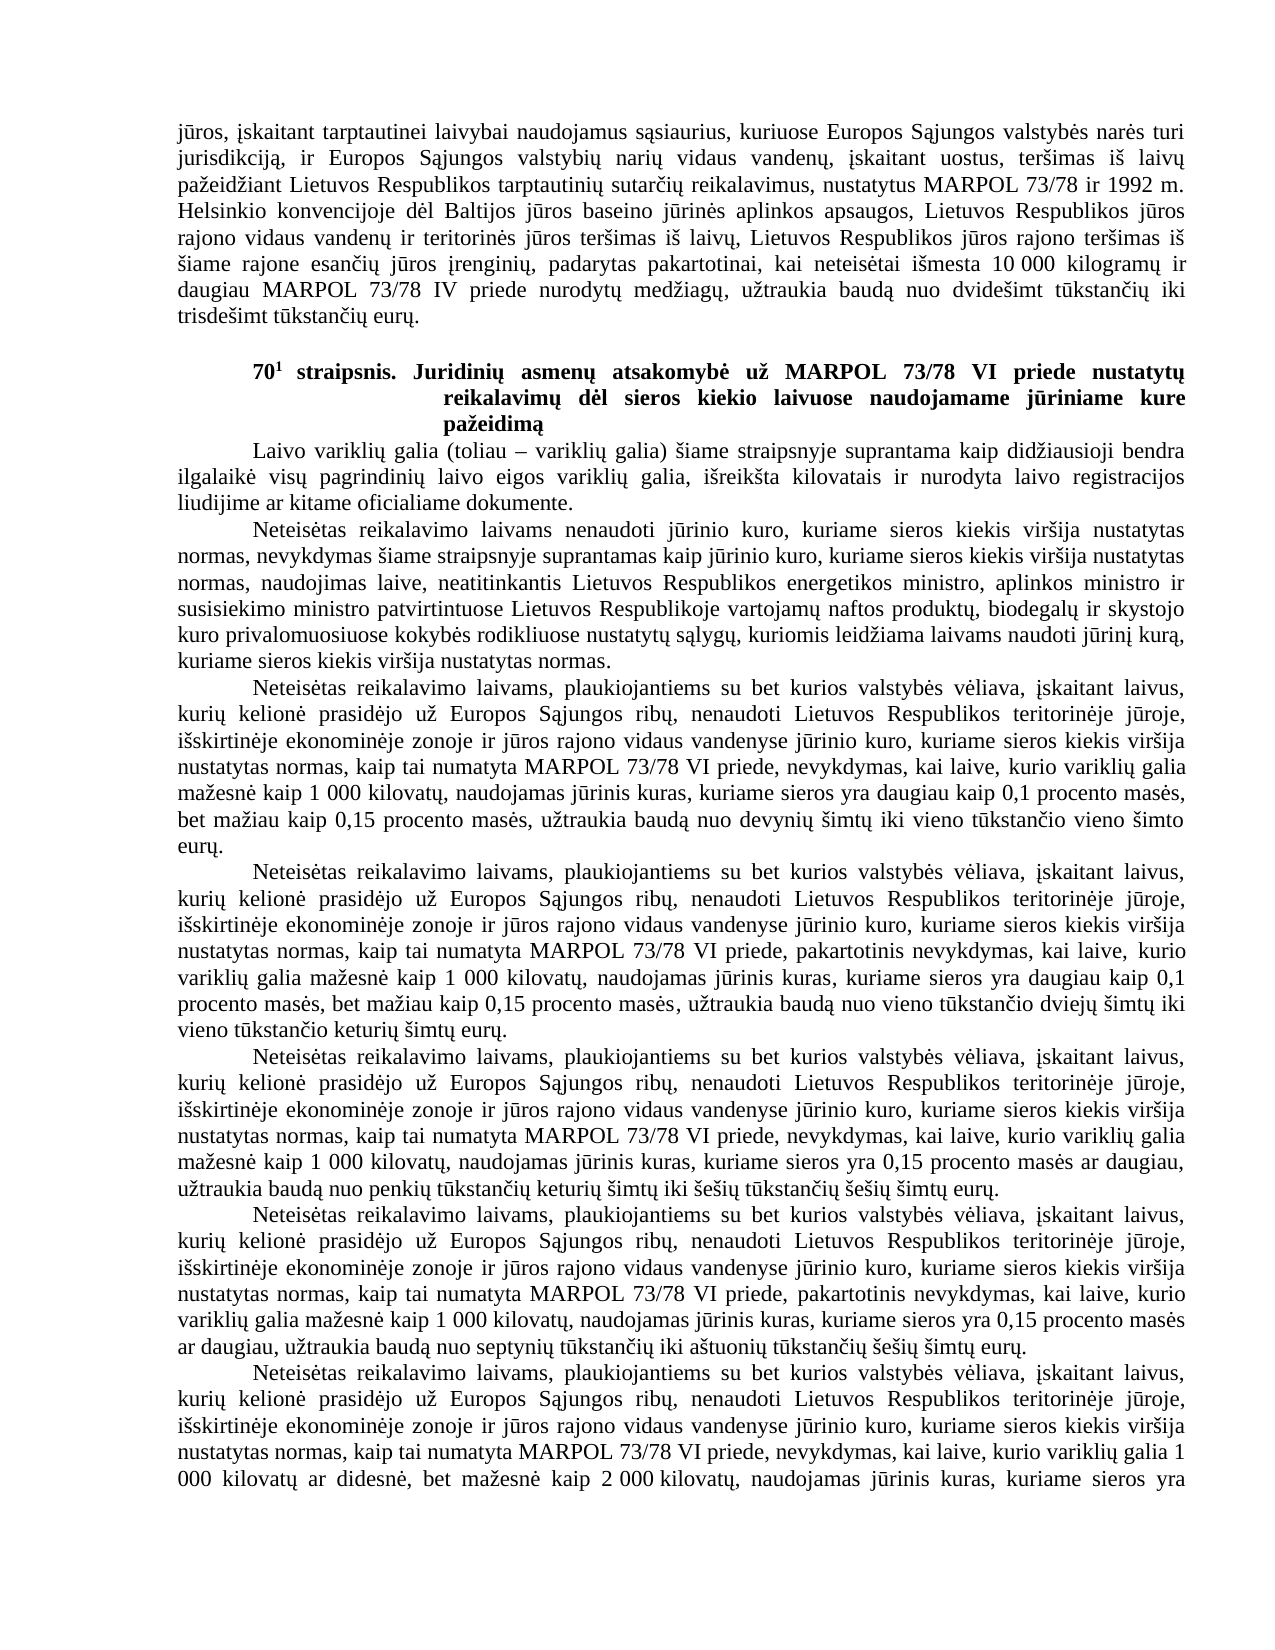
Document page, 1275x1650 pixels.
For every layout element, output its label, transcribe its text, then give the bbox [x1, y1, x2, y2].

text Neteisėtas reikalavimo laivams, plaukiojantiems su bet kurios valstybės vėliava, įskaitant laivus, kurių kelionė prasidėjo už Europos Sąjungos ribų, nenaudoti Lietuvos Respublikos teritorinėje jūroje, išskirtinėje ekonominėje zonoje ir jūros rajono vidaus vandenyse jūrinio kuro, kuriame sieros kiekis viršija nustatytas normas, kaip tai numatyta MARPOL 73/78 VI priede, nevykdymas, kai laive, kurio variklių galia mažesnė kaip 1 000 kilovatų, naudojamas jūrinis kuras, kuriame sieros yra 0,15 procento masės ar daugiau, užtraukia baudą nuo penkių tūkstančių keturių šimtų iki šešių tūkstančių šešių šimtų eurų. [177, 1043, 1186, 1201]
text Neteisėtas reikalavimo laivams, plaukiojantiems su bet kurios valstybės vėliava, įskaitant laivus, kurių kelionė prasidėjo už Europos Sąjungos ribų, nenaudoti Lietuvos Respublikos teritorinėje jūroje, išskirtinėje ekonominėje zonoje ir jūros rajono vidaus vandenyse jūrinio kuro, kuriame sieros kiekis viršija nustatytas normas, kaip tai numatyta MARPOL 73/78 VI priede, pakartotinis nevykdymas, kai laive, kurio variklių galia mažesnė kaip 1 000 kilovatų, naudojamas jūrinis kuras, kuriame sieros yra daugiau kaip 0,1 procento masės, bet mažiau kaip 0,15 procento masės, užtraukia baudą nuo vieno tūkstančio dviejų šimtų iki vieno tūkstančio keturių šimtų eurų. [177, 858, 1186, 1043]
text Neteisėtas reikalavimo laivams, plaukiojantiems su bet kurios valstybės vėliava, įskaitant laivus, kurių kelionė prasidėjo už Europos Sąjungos ribų, nenaudoti Lietuvos Respublikos teritorinėje jūroje, išskirtinėje ekonominėje zonoje ir jūros rajono vidaus vandenyse jūrinio kuro, kuriame sieros kiekis viršija nustatytas normas, kaip tai numatyta MARPOL 73/78 VI priede, nevykdymas, kai laive, kurio variklių galia mažesnė kaip 1 000 kilovatų, naudojamas jūrinis kuras, kuriame sieros yra daugiau kaip 0,1 procento masės, bet mažiau kaip 0,15 procento masės, užtraukia baudą nuo devynių šimtų iki vieno tūkstančio vieno šimto eurų. [177, 674, 1186, 858]
text Neteisėtas reikalavimo laivams, plaukiojantiems su bet kurios valstybės vėliava, įskaitant laivus, kurių kelionė prasidėjo už Europos Sąjungos ribų, nenaudoti Lietuvos Respublikos teritorinėje jūroje, išskirtinėje ekonominėje zonoje ir jūros rajono vidaus vandenyse jūrinio kuro, kuriame sieros kiekis viršija nustatytas normas, kaip tai numatyta MARPOL 73/78 VI priede, pakartotinis nevykdymas, kai laive, kurio variklių galia mažesnė kaip 1 000 kilovatų, naudojamas jūrinis kuras, kuriame sieros yra 0,15 procento masės ar daugiau, užtraukia baudą nuo septynių tūkstančių iki aštuonių tūkstančių šešių šimtų eurų. [177, 1201, 1186, 1359]
text Neteisėtas reikalavimo laivams, plaukiojantiems su bet kurios valstybės vėliava, įskaitant laivus, kurių kelionė prasidėjo už Europos Sąjungos ribų, nenaudoti Lietuvos Respublikos teritorinėje jūroje, išskirtinėje ekonominėje zonoje ir jūros rajono vidaus vandenyse jūrinio kuro, kuriame sieros kiekis viršija nustatytas normas, kaip tai numatyta MARPOL 73/78 VI priede, nevykdymas, kai laive, kurio variklių galia 1 000 kilovatų ar didesnė, bet mažesnė kaip 2 000 kilovatų, naudojamas jūrinis kuras, kuriame sieros yra [177, 1359, 1186, 1491]
text 701 straipsnis. Juridinių asmenų atsakomybė už MARPOL 73/78 VI priede nustatytų reikalavimų dėl sieros kiekio laivuose naudojamame jūriniame kure pažeidimą [252, 358, 1186, 437]
text jūros, įskaitant tarptautinei laivybai naudojamus sąsiaurius, kuriuose Europos Sąjungos valstybės narės turi jurisdikciją, ir Europos Sąjungos valstybių narių vidaus vandenų, įskaitant uostus, teršimas iš laivų pažeidžiant Lietuvos Respublikos tarptautinių sutarčių reikalavimus, nustatytus MARPOL 73/78 ir 1992 m. Helsinkio konvencijoje dėl Baltijos jūros baseino jūrinės aplinkos apsaugos, Lietuvos Respublikos jūros rajono vidaus vandenų ir teritorinės jūros teršimas iš laivų, Lietuvos Respublikos jūros rajono teršimas iš šiame rajone esančių jūros įrenginių, padarytas pakartotinai, kai neteisėtai išmesta 10 000 kilogramų ir daugiau MARPOL 73/78 IV priede nurodytų medžiagų, užtraukia baudą nuo dvidešimt tūkstančių iki trisdešimt tūkstančių eurų. [177, 118, 1186, 329]
text Laivo variklių galia (toliau – variklių galia) šiame straipsnyje suprantama kaip didžiausioji bendra ilgalaikė visų pagrindinių laivo eigos variklių galia, išreikšta kilovatais ir nurodyta laivo registracijos liudijime ar kitame oficialiame dokumente. [177, 437, 1186, 516]
text Neteisėtas reikalavimo laivams nenaudoti jūrinio kuro, kuriame sieros kiekis viršija nustatytas normas, nevykdymas šiame straipsnyje suprantamas kaip jūrinio kuro, kuriame sieros kiekis viršija nustatytas normas, naudojimas laive, neatitinkantis Lietuvos Respublikos energetikos ministro, aplinkos ministro ir susisiekimo ministro patvirtintuose Lietuvos Respublikoje vartojamų naftos produktų, biodegalų ir skystojo kuro privalomuosiuose kokybės rodikliuose nustatytų sąlygų, kuriomis leidžiama laivams naudoti jūrinį kurą, kuriame sieros kiekis viršija nustatytas normas. [177, 516, 1186, 674]
